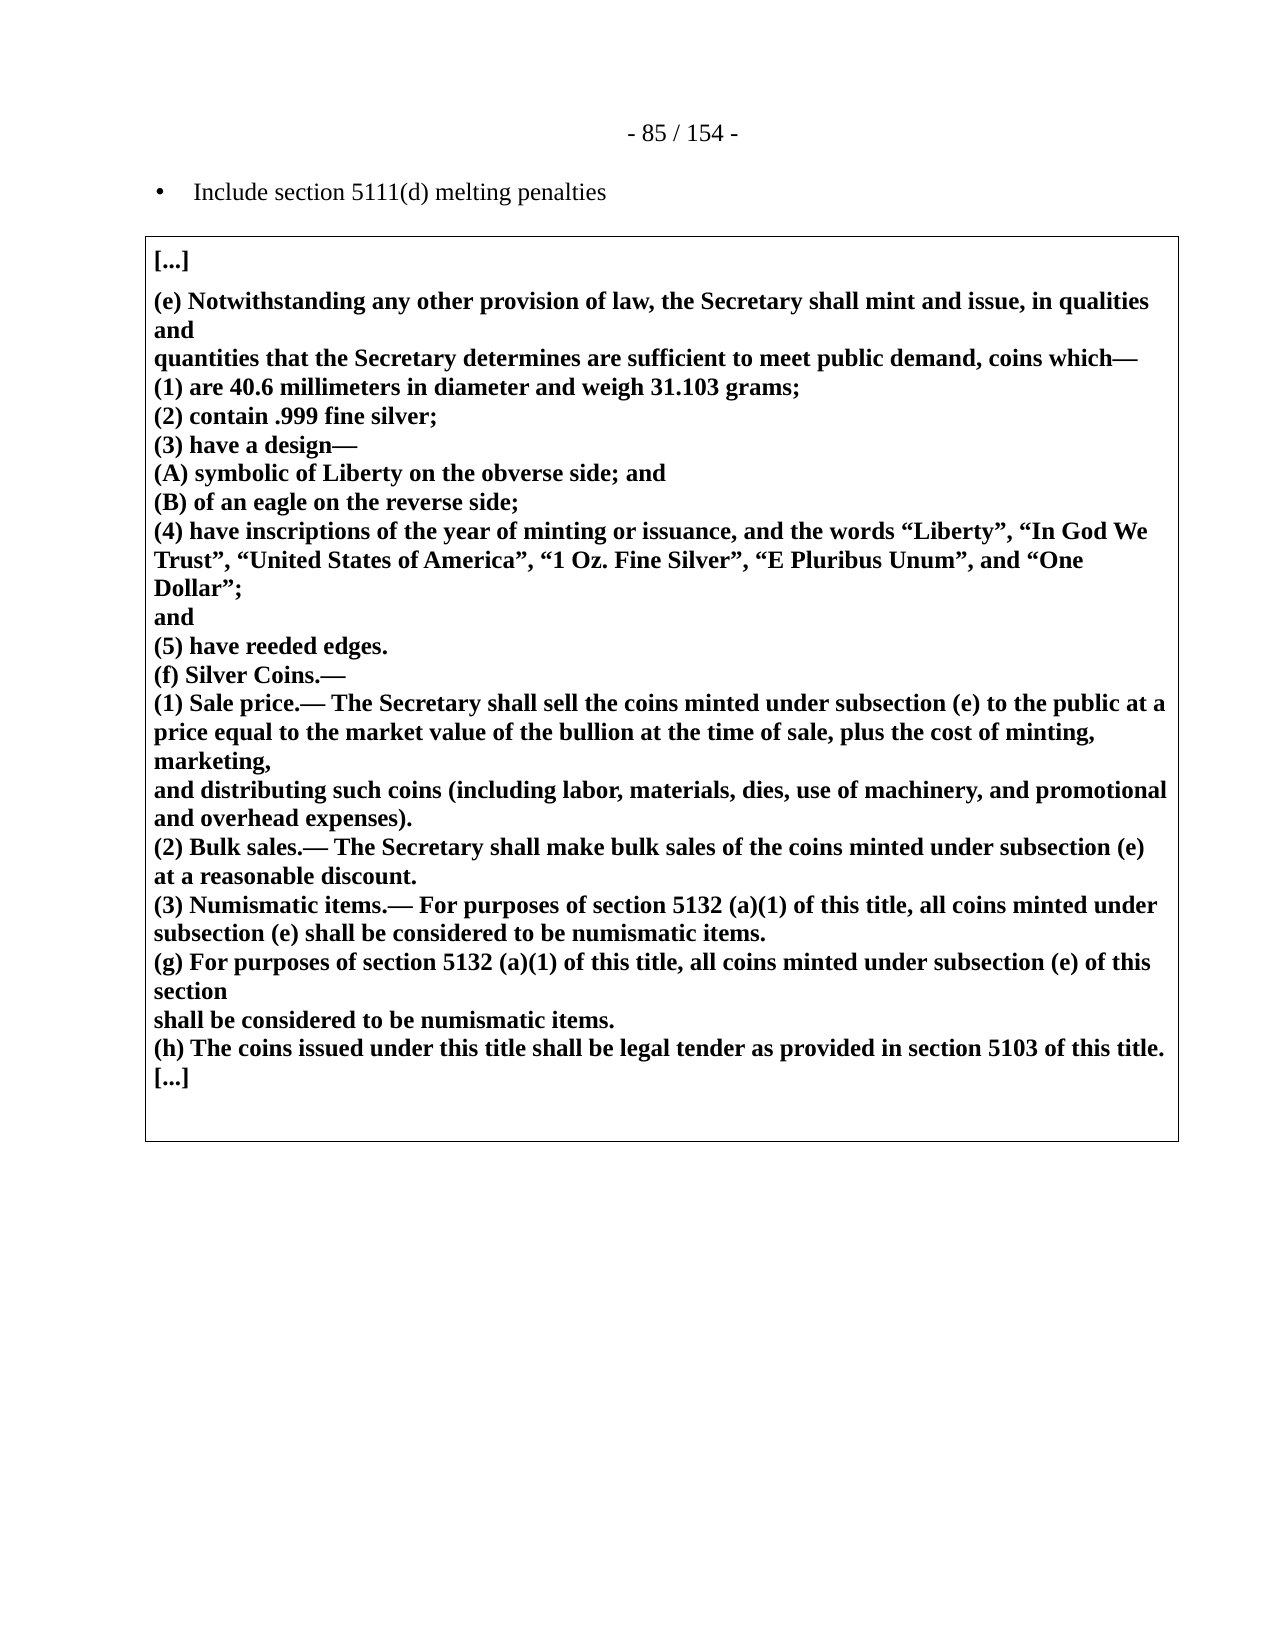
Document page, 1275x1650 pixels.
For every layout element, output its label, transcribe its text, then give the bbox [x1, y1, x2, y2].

subtitle (e) Notwithstanding any other provision of law, the Secretary shall mint and issue, in qualities and quantities that the Secretary determines are sufficient to meet public demand, coins which— (1) are 40.6 millimeters in diameter and weigh 31.103 grams; (2) contain .999 fine silver; (3) have a design— (A) symbolic of Liberty on the obverse side; and (B) of an eagle on the reverse side; (4) have inscriptions of the year of minting or issuance, and the words “Liberty”, “In God We Trust”, “United States of America”, “1 Oz. Fine Silver”, “E Pluribus Unum”, and “One Dollar”; and (5) have reeded edges. (f) Silver Coins.— (1) Sale price.— The Secretary shall sell the coins minted under subsection (e) to the public at a price equal to the market value of the bullion at the time of sale, plus the cost of minting, marketing, and distributing such coins (including labor, materials, dies, use of machinery, and promotional and overhead expenses). (2) Bulk sales.— The Secretary shall make bulk sales of the coins minted under subsection (e) at a reasonable discount. (3) Numismatic items.— For purposes of section 5132 (a)(1) of this title, all coins minted under subsection (e) shall be considered to be numismatic items. (g) For purposes of section 5132 (a)(1) of this title, all coins minted under subsection (e) of this section shall be considered to be numismatic items. (h) The coins issued under this title shall be legal tender as provided in section 5103 of this title. [...] [154, 286, 1169, 1091]
subtitle [146, 237, 1178, 1141]
subtitle [...] [154, 245, 1169, 273]
subtitle Include section 5111(d) melting penalties [156, 177, 1157, 206]
